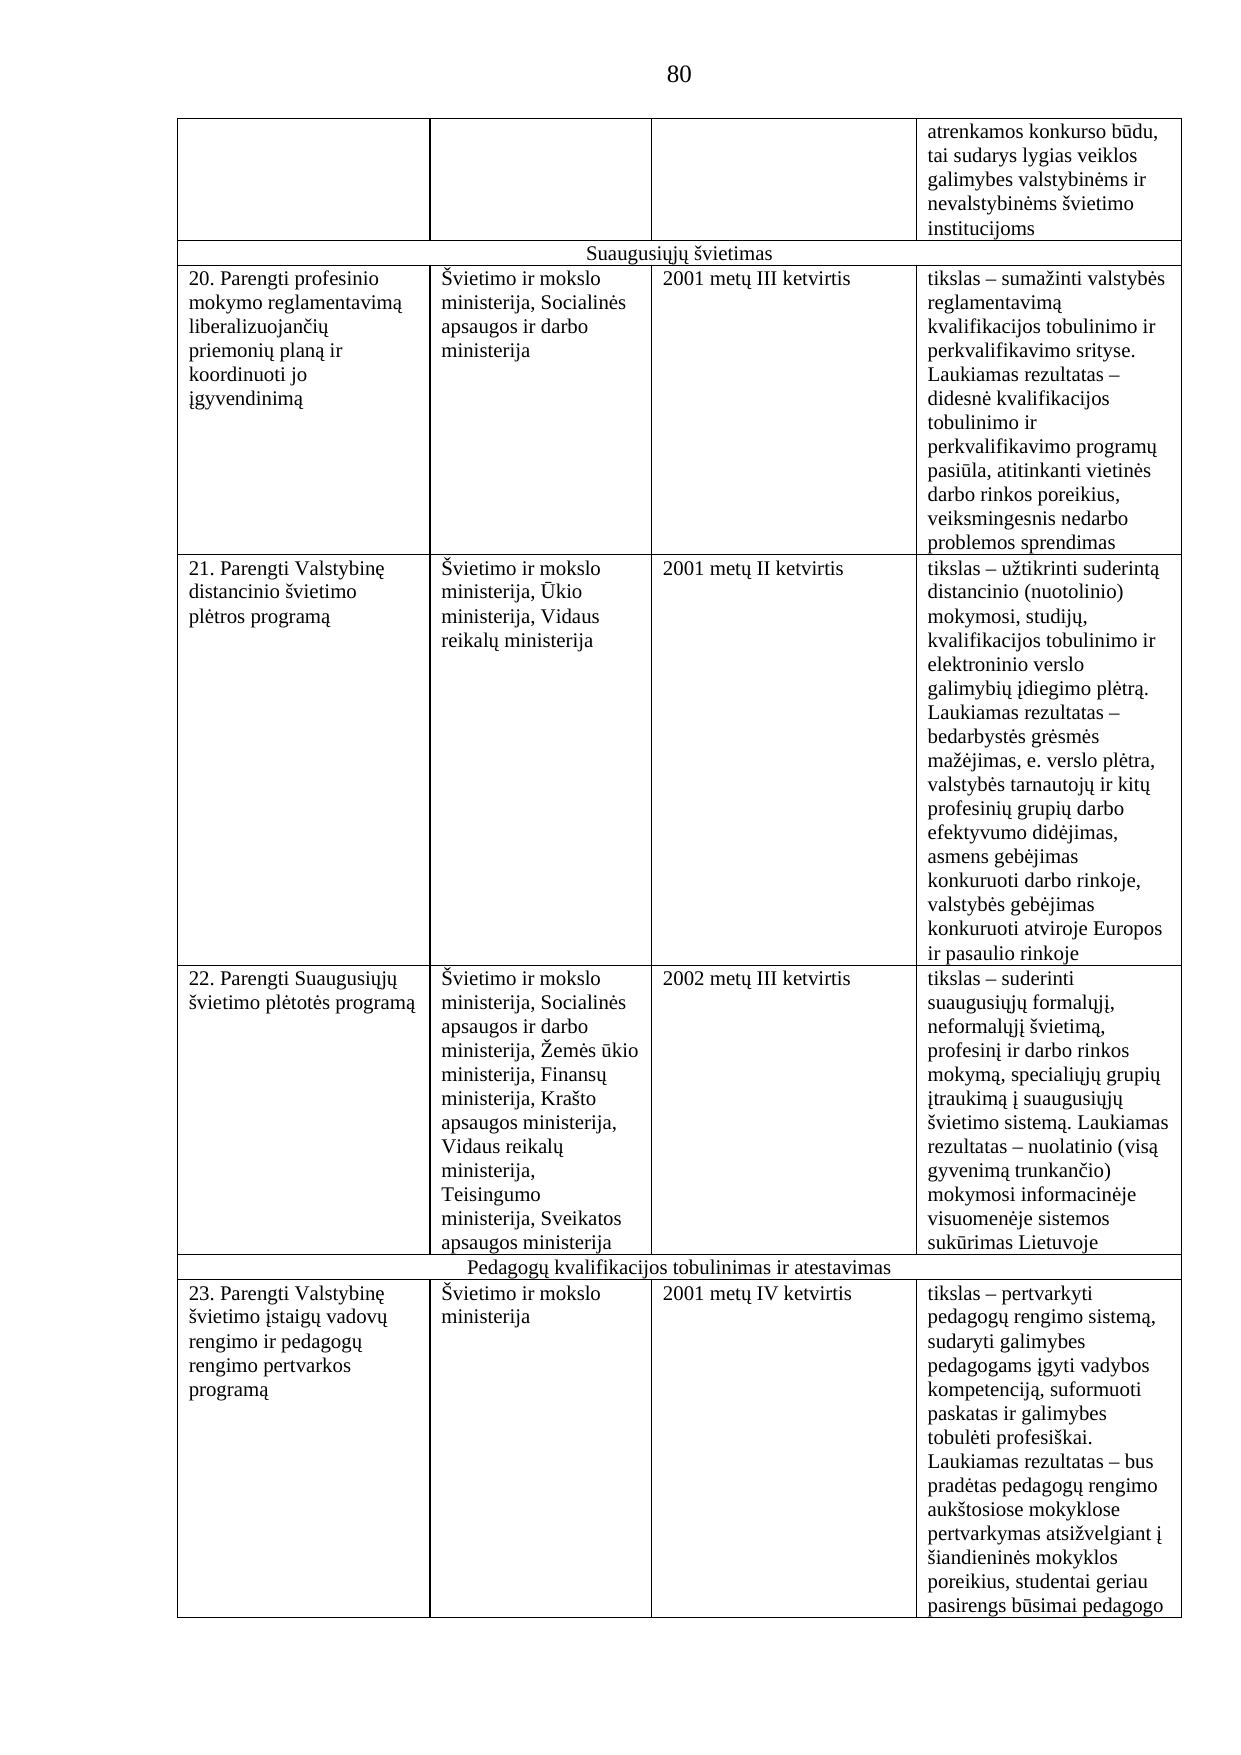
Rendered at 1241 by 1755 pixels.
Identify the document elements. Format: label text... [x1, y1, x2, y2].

table_cell 2001 metų II ketvirtis [652, 555, 916, 964]
table_cell tikslas – pertvarkyti pedagogų rengimo sistemą, sudaryti galimybes pedagogams įgyti vadybos kompetenciją, suformuoti paskatas ir galimybes tobulėti profesiškai. Laukiamas rezultatas – bus pradėtas pedagogų rengimo aukštosiose mokyklose pertvarkymas atsižvelgiant į šiandieninės mokyklos poreikius, studentai geriau pasirengs būsimai pedagogo [917, 1280, 1181, 1617]
table_cell [431, 119, 651, 239]
table_cell Švietimo ir mokslo ministerija, Ūkio ministerija, Vidaus reikalų ministerija [431, 555, 651, 964]
table_cell atrenkamos konkurso būdu, tai sudarys lygias veiklos galimybes valstybinėms ir nevalstybinėms švietimo institucijoms [917, 119, 1181, 239]
table_cell Pedagogų kvalifikacijos tobulinimas ir atestavimas [178, 1255, 1181, 1279]
table_cell Švietimo ir mokslo ministerija [431, 1280, 651, 1617]
table_cell [178, 119, 429, 239]
table_cell [652, 119, 916, 239]
table_cell tikslas – sumažinti valstybės reglamentavimą kvalifikacijos tobulinimo ir perkvalifikavimo srityse. Laukiamas rezultatas – didesnė kvalifikacijos tobulinimo ir perkvalifikavimo programų pasiūla, atitinkanti vietinės darbo rinkos poreikius, veiksmingesnis nedarbo problemos sprendimas [917, 266, 1181, 554]
table_cell 22. Parengti Suaugusiųjų švietimo plėtotės programą [178, 966, 429, 1254]
table_cell Švietimo ir mokslo ministerija, Socialinės apsaugos ir darbo ministerija, Žemės ūkio ministerija, Finansų ministerija, Krašto apsaugos ministerija, Vidaus reikalų ministerija, Teisingumo ministerija, Sveikatos apsaugos ministerija [431, 966, 651, 1254]
table_cell 2002 metų III ketvirtis [652, 966, 916, 1254]
table_cell 23. Parengti Valstybinę švietimo įstaigų vadovų rengimo ir pedagogų rengimo pertvarkos programą [178, 1280, 429, 1617]
table_cell 2001 metų IV ketvirtis [652, 1280, 916, 1617]
table_cell 20. Parengti profesinio mokymo reglamentavimą liberalizuojančių priemonių planą ir koordinuoti jo įgyvendinimą [178, 266, 429, 554]
table_cell Švietimo ir mokslo ministerija, Socialinės apsaugos ir darbo ministerija [431, 266, 651, 554]
table_cell 21. Parengti Valstybinę distancinio švietimo plėtros programą [178, 555, 429, 964]
table_cell 2001 metų III ketvirtis [652, 266, 916, 554]
table_cell tikslas – užtikrinti suderintą distancinio (nuotolinio) mokymosi, studijų, kvalifikacijos tobulinimo ir elektroninio verslo galimybių įdiegimo plėtrą. Laukiamas rezultatas – bedarbystės grėsmės mažėjimas, e. verslo plėtra, valstybės tarnautojų ir kitų profesinių grupių darbo efektyvumo didėjimas, asmens gebėjimas konkuruoti darbo rinkoje, valstybės gebėjimas konkuruoti atviroje Europos ir pasaulio rinkoje [917, 555, 1181, 964]
table_cell tikslas – suderinti suaugusiųjų formalųjį, neformalųjį švietimą, profesinį ir darbo rinkos mokymą, specialiųjų grupių įtraukimą į suaugusiųjų švietimo sistemą. Laukiamas rezultatas – nuolatinio (visą gyvenimą trunkančio) mokymosi informacinėje visuomenėje sistemos sukūrimas Lietuvoje [917, 966, 1181, 1254]
table_cell Suaugusiųjų švietimas [178, 241, 1181, 264]
